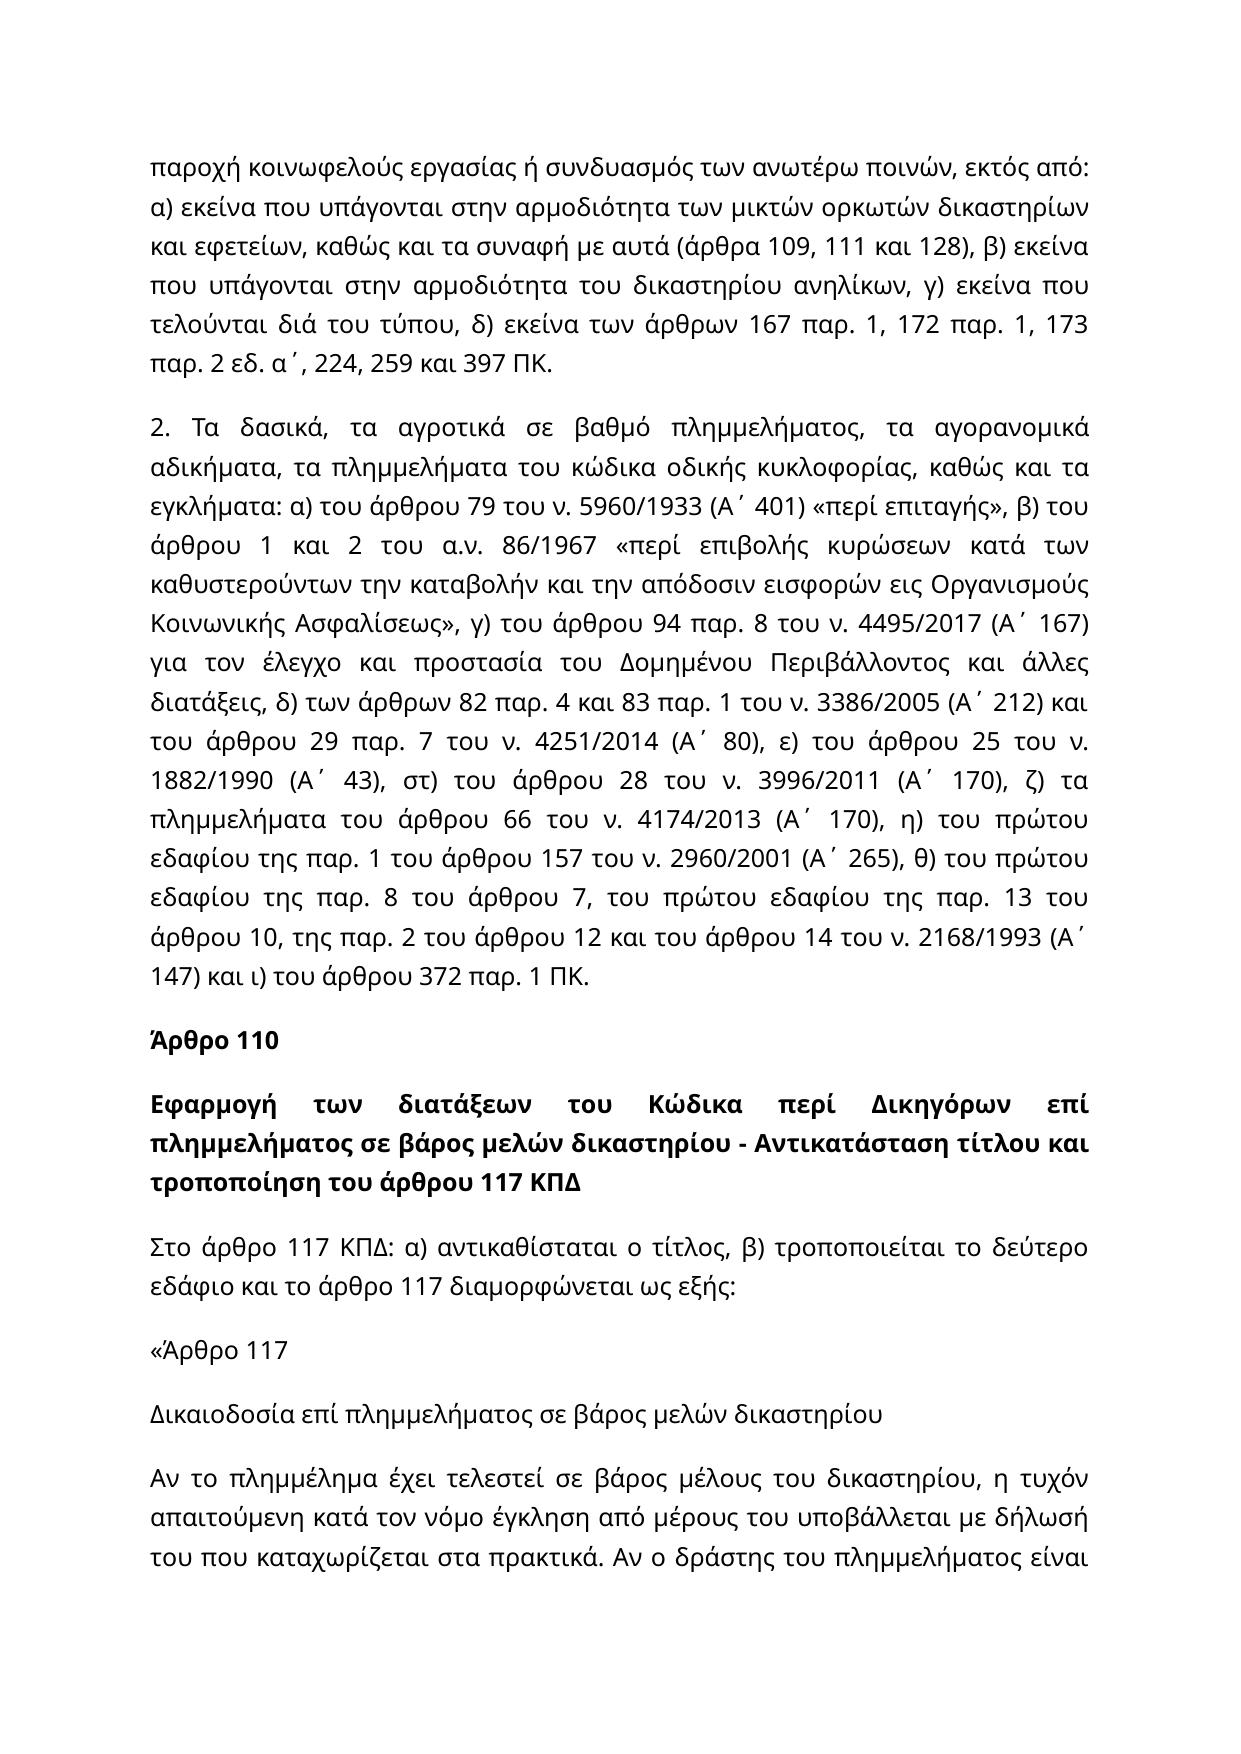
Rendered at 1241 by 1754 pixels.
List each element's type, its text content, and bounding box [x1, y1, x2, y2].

text Αν το πλημμέλημα έχει τελεστεί σε βάρος μέλους του δικαστηρίου, η τυχόν απαιτούμενη κατά τον νόμο έγκληση από μέρους του υποβάλλεται με δήλωσή του που καταχωρίζεται στα πρακτικά. Αν ο δράστης του πλημμελήματος είναι [150, 1461, 1090, 1573]
text Εφαρμογή των διατάξεων του Κώδικα περί Δικηγόρων επί πλημμελήματος σε βάρος μελών δικαστηρίου - Αντικατάσταση τίτλου και τροποποίηση του άρθρου 117 ΚΠΔ [150, 1087, 1090, 1199]
text Άρθρο 110 [150, 1022, 1090, 1057]
text Δικαιοδοσία επί πλημμελήματος σε βάρος μελών δικαστηρίου [150, 1397, 1090, 1431]
text «Άρθρο 117 [150, 1332, 1090, 1367]
text Στο άρθρο 117 ΚΠΔ: α) αντικαθίσταται ο τίτλος, β) τροποποιείται το δεύτερο εδάφιο και το άρθρο 117 διαμορφώνεται ως εξής: [150, 1229, 1090, 1302]
text 2. Τα δασικά, τα αγροτικά σε βαθμό πλημμελήματος, τα αγορανομικά αδικήματα, τα πλημμελήματα του κώδικα οδικής κυκλοφορίας, καθώς και τα εγκλήματα: α) του άρθρου 79 του ν. 5960/1933 (Α΄ 401) «περί επιταγής», β) του άρθρου 1 και 2 του α.ν. 86/1967 «περί επιβολής κυρώσεων κατά των καθυστερούντων την καταβολήν και την απόδοσιν εισφορών εις Οργανισμούς Κοινωνικής Ασφαλίσεως», γ) του άρθρου 94 παρ. 8 του ν. 4495/2017 (Α΄ 167) για τον έλεγχο και προστασία του Δομημένου Περιβάλλοντος και άλλες διατάξεις, δ) των άρθρων 82 παρ. 4 και 83 παρ. 1 του ν. 3386/2005 (Α΄ 212) και του άρθρου 29 παρ. 7 του ν. 4251/2014 (Α΄ 80), ε) του άρθρου 25 του ν. 1882/1990 (Α΄ 43), στ) του άρθρου 28 του ν. 3996/2011 (Α΄ 170), ζ) τα πλημμελήματα του άρθρου 66 του ν. 4174/2013 (Α΄ 170), η) του πρώτου εδαφίου της παρ. 1 του άρθρου 157 του ν. 2960/2001 (Α΄ 265), θ) του πρώτου εδαφίου της παρ. 8 του άρθρου 7, του πρώτου εδαφίου της παρ. 13 του άρθρου 10, της παρ. 2 του άρθρου 12 και του άρθρου 14 του ν. 2168/1993 (Α΄ 147) και ι) του άρθρου 372 παρ. 1 ΠΚ. [150, 410, 1090, 992]
text παροχή κοινωφελούς εργασίας ή συνδυασμός των ανωτέρω ποινών, εκτός από: α) εκείνα που υπάγονται στην αρμοδιότητα των μικτών ορκωτών δικαστηρίων και εφετείων, καθώς και τα συναφή με αυτά (άρθρα 109, 111 και 128), β) εκείνα που υπάγονται στην αρμοδιότητα του δικαστηρίου ανηλίκων, γ) εκείνα που τελούνται διά του τύπου, δ) εκείνα των άρθρων 167 παρ. 1, 172 παρ. 1, 173 παρ. 2 εδ. α΄, 224, 259 και 397 ΠΚ. [150, 150, 1090, 380]
